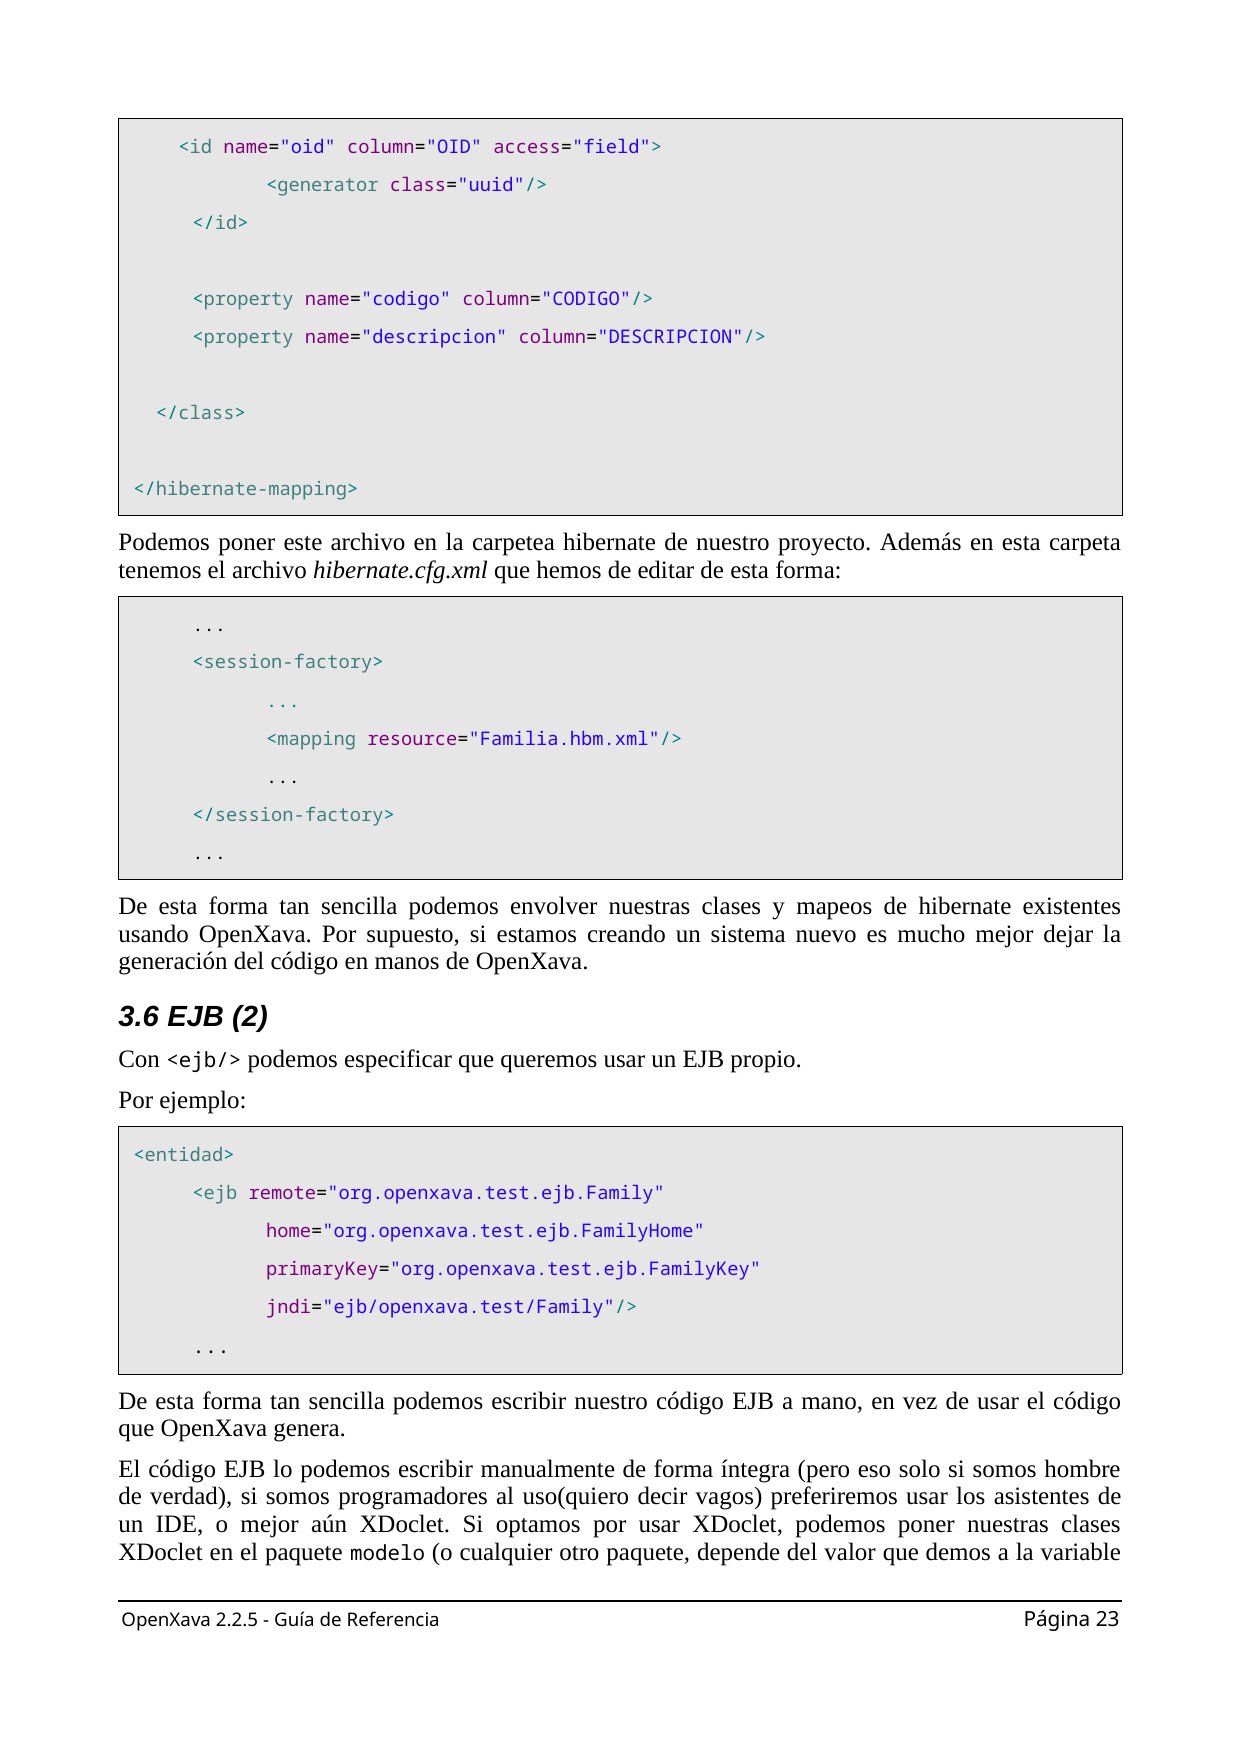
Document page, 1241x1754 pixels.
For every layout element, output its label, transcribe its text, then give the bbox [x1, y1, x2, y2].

text <property name="codigo" column="CODIGO"/> [119, 270, 1122, 308]
text <ejb remote="org.openxava.test.ejb.Family" [119, 1164, 1122, 1202]
text El código EJB lo podemos escribir manualmente de forma íntegra (pero eso solo si somos hombre de verdad), si somos programadores al uso(quiero decir vagos) preferiremos usar los asistentes de un IDE, o mejor aún XDoclet. Si optamos por usar XDoclet, podemos poner nuestras clases XDoclet en el paquete modelo (o cualquier otro paquete, depende del valor que demos a la variable [118, 1455, 1122, 1566]
text ... [119, 597, 1122, 634]
text <entidad> [119, 1127, 1122, 1164]
text ... [119, 1316, 1122, 1374]
text ... [119, 824, 1122, 879]
text </hibernate-mapping> [119, 460, 1122, 515]
subtitle EJB (2) [118, 1000, 1122, 1033]
text primaryKey="org.openxava.test.ejb.FamilyKey" [119, 1240, 1122, 1278]
text <session-factory> [119, 634, 1122, 672]
text <mapping resource="Familia.hbm.xml"/> [119, 710, 1122, 748]
text <id name="oid" column="OID" access="field"> [119, 119, 1122, 156]
text Por ejemplo: [118, 1086, 1122, 1114]
text ... [119, 748, 1122, 786]
text </class> [119, 384, 1122, 422]
text De esta forma tan sencilla podemos escribir nuestro código EJB a mano, en vez de usar el código que OpenXava genera. [118, 1387, 1122, 1442]
text </id> [119, 194, 1122, 232]
text jndi="ejb/openxava.test/Family"/> [119, 1278, 1122, 1316]
text <property name="descripcion" column="DESCRIPCION"/> [119, 308, 1122, 346]
text Con <ejb/> podemos especificar que queremos usar un EJB propio. [118, 1045, 1122, 1073]
text home="org.openxava.test.ejb.FamilyHome" [119, 1202, 1122, 1240]
text De esta forma tan sencilla podemos envolver nuestras clases y mapeos de hibernate existentes usando OpenXava. Por supuesto, si estamos creando un sistema nuevo es mucho mejor dejar la generación del código en manos de OpenXava. [118, 892, 1122, 975]
text ... [119, 672, 1122, 710]
text <generator class="uuid"/> [119, 156, 1122, 194]
text </session-factory> [119, 786, 1122, 824]
text Podemos poner este archivo en la carpetea hibernate de nuestro proyecto. Además en esta carpeta tenemos el archivo hibernate.cfg.xml que hemos de editar de esta forma: [118, 528, 1122, 583]
